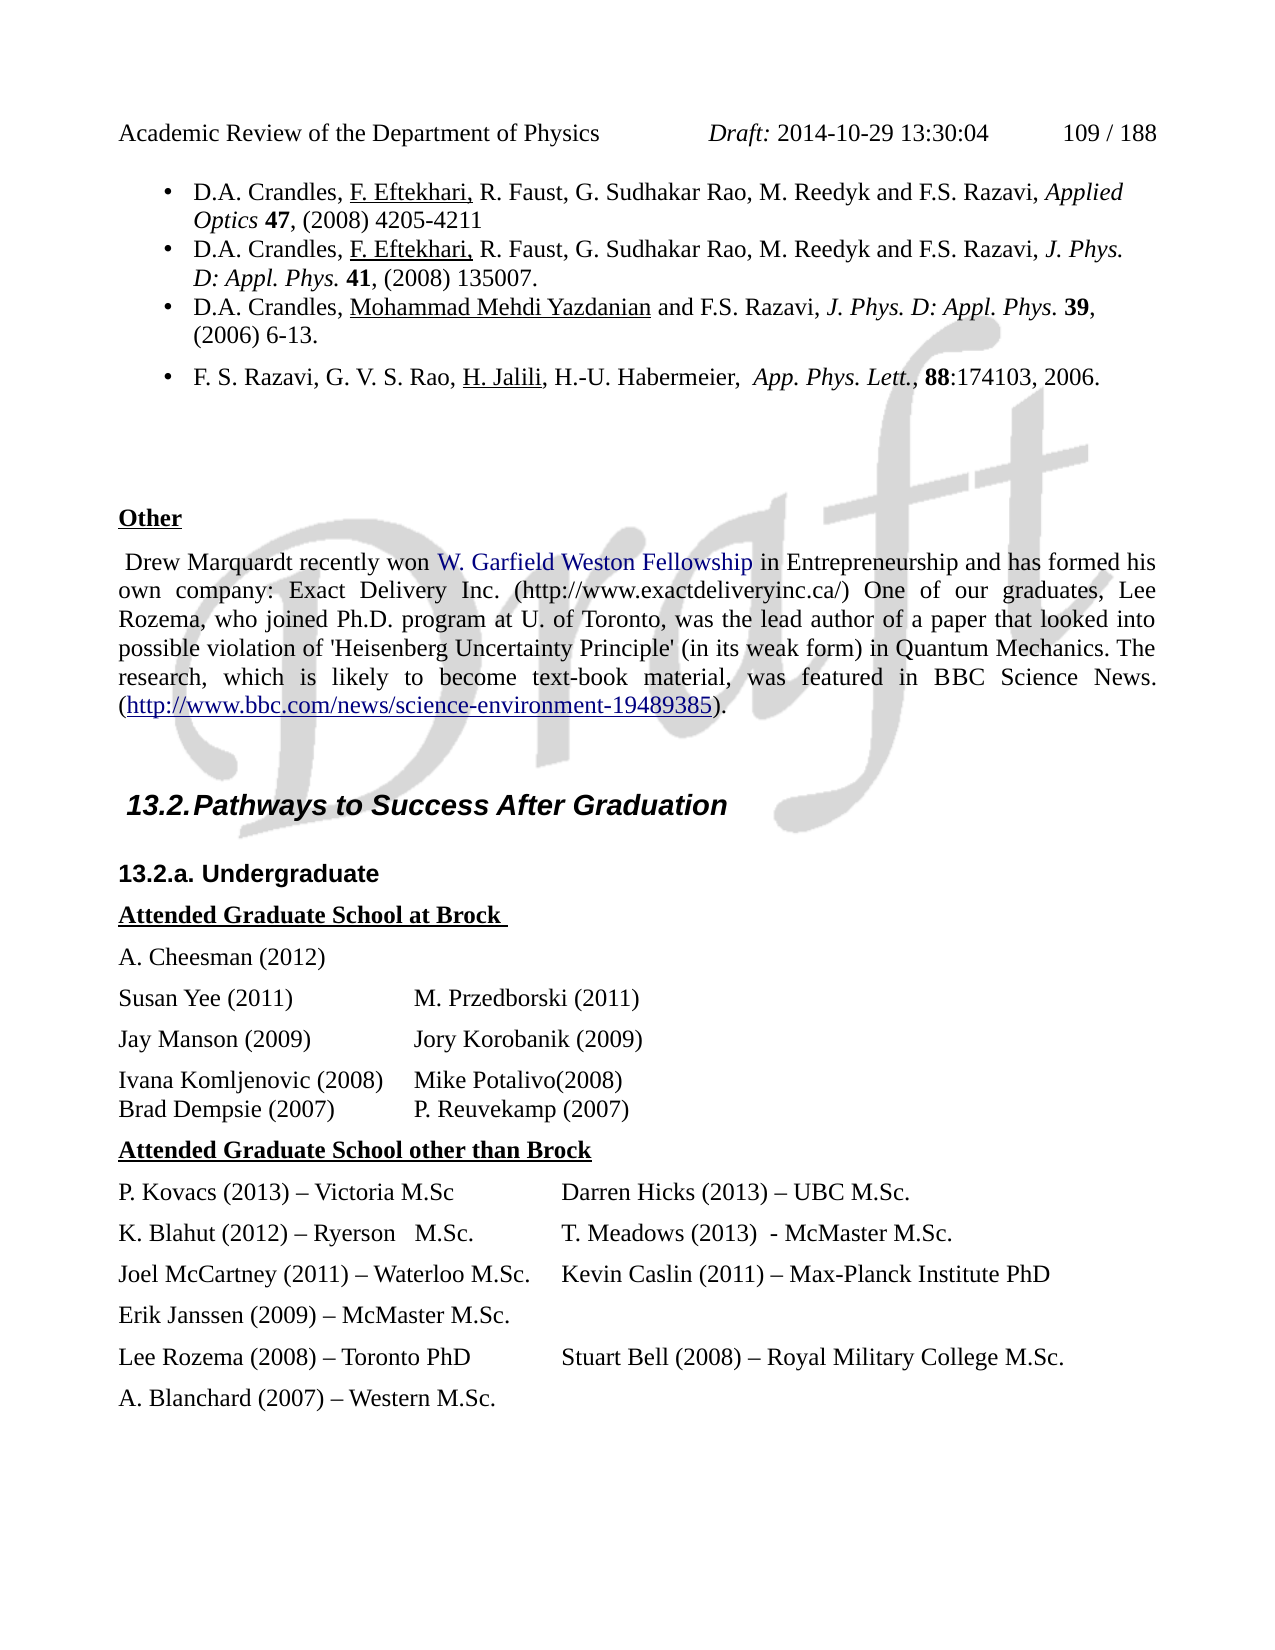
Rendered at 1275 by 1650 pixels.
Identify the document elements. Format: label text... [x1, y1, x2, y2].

picture [118, 719, 1157, 788]
picture [118, 929, 1157, 942]
text A. Blanchard (2007) – Western M.Sc. [118, 1383, 1157, 1412]
picture [118, 1288, 1157, 1300]
picture [118, 1329, 1157, 1342]
list D.A. Crandles, Mohammad Mehdi Yazdanian and F.S. Razavi, J. Phys. D: Appl. Phys. 39, (2006) 6-13. [164, 292, 1157, 349]
text Jay Manson (2009) Jory Korobanik (2009) [118, 1024, 1157, 1053]
picture [118, 888, 1157, 900]
picture [118, 970, 1157, 983]
subtitle Undergraduate [118, 859, 1157, 888]
picture [118, 1164, 1157, 1177]
picture [118, 1123, 1157, 1135]
text Other [118, 503, 1157, 532]
text Brad Dempsie (2007) P. Reuvekamp (2007) [118, 1094, 1157, 1123]
text Lee Rozema (2008) – Toronto PhD Stuart Bell (2008) – Royal Military College M.Sc. [118, 1342, 1157, 1370]
picture [118, 118, 1157, 503]
picture [118, 1205, 1157, 1218]
picture [118, 1247, 1157, 1259]
text Attended Graduate School other than Brock [118, 1135, 1157, 1164]
text Attended Graduate School at Brock [118, 900, 1157, 929]
picture [118, 1412, 1157, 1532]
text Joel McCartney (2011) – Waterloo M.Sc. Kevin Caslin (2011) – Max-Planck Institute PhD [118, 1259, 1157, 1288]
subtitle Pathways to Success After Graduation [118, 788, 1157, 822]
list D.A. Crandles, F. Eftekhari, R. Faust, G. Sudhakar Rao, M. Reedyk and F.S. Razavi, J. Phys. D: Appl. Phys. 41, (2008) 135007. [164, 234, 1157, 292]
text Ivana Komljenovic (2008) Mike Potalivo(2008) [118, 1065, 1157, 1094]
picture [118, 822, 1157, 859]
picture [118, 532, 1157, 547]
text Susan Yee (2011) M. Przedborski (2011) [118, 983, 1157, 1012]
text Drew Marquardt recently won W. Garfield Weston Fellowship in Entrepreneurship and has formed his own company: Exact Delivery Inc. (http://www.exactdeliveryinc.ca/) One of our graduates, Lee Rozema, who joined Ph.D. program at U. of Toronto, was the lead author of a paper that looked into possible violation of 'Heisenberg Uncertainty Principle' (in its weak form) in Quantum Mechanics. The research, which is likely to become text-book material, was featured in BBC Science News. (http://www.bbc.com/news/science-environment-19489385). [118, 547, 1157, 719]
list F. S. Razavi, G. V. S. Rao, H. Jalili, H.-U. Habermeier, App. Phys. Lett., 88:174103, 2006. [164, 362, 1157, 391]
picture [118, 1370, 1157, 1383]
list D.A. Crandles, F. Eftekhari, R. Faust, G. Sudhakar Rao, M. Reedyk and F.S. Razavi, Applied Optics 47, (2008) 4205-4211 [164, 177, 1157, 234]
text K. Blahut (2012) – Ryerson M.Sc. T. Meadows (2013) - McMaster M.Sc. [118, 1218, 1157, 1247]
picture [118, 1053, 1157, 1065]
picture [118, 1012, 1157, 1024]
text Erik Janssen (2009) – McMaster M.Sc. [118, 1300, 1157, 1329]
text A. Cheesman (2012) [118, 942, 1157, 970]
text P. Kovacs (2013) – Victoria M.Sc Darren Hicks (2013) – UBC M.Sc. [118, 1177, 1157, 1205]
